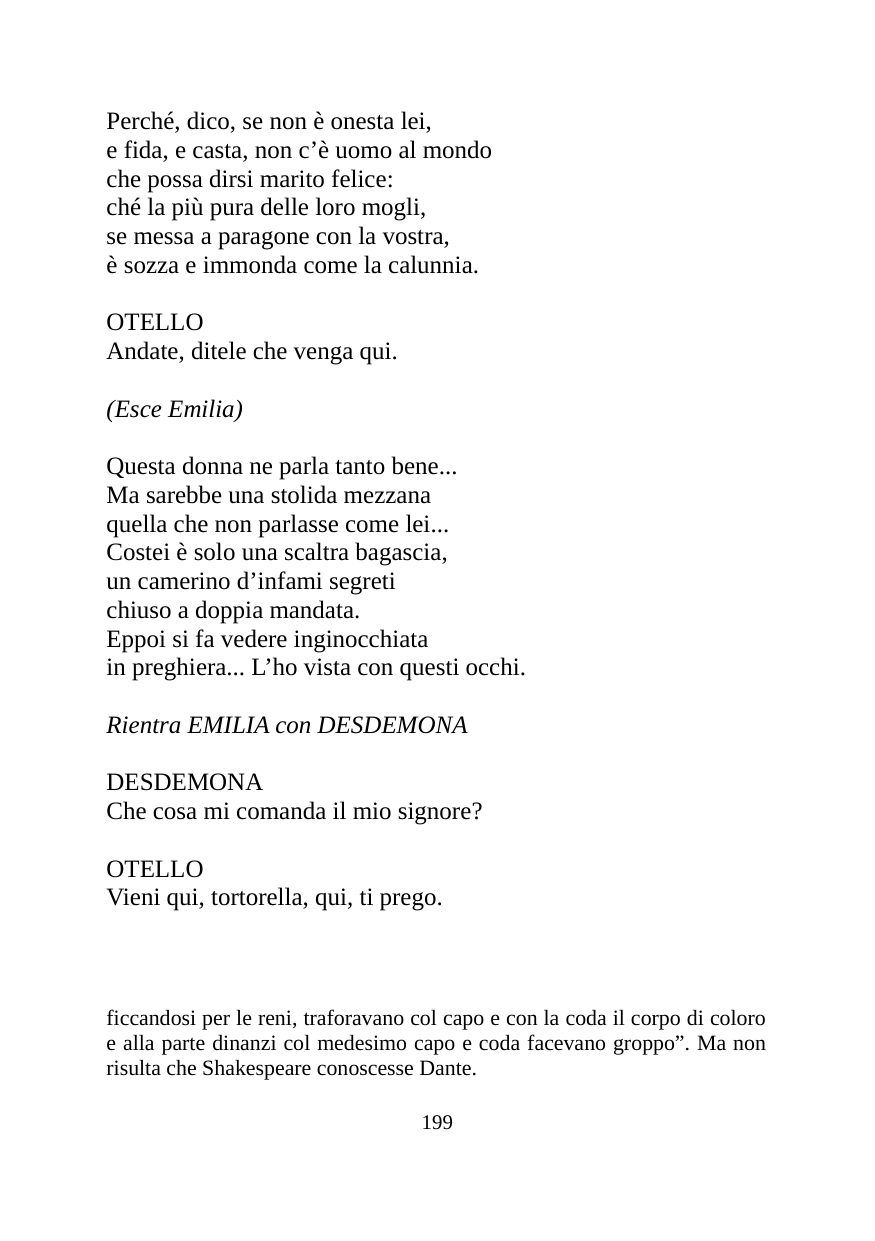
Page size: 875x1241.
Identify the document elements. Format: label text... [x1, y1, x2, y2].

text OTELLO Vieni qui, tortorella, qui, ti prego. [106, 854, 768, 911]
text ficcandosi per le reni, traforavano col capo e con la coda il corpo di coloro e alla parte dinanzi col medesimo capo e coda facevano groppo”. Ma non risulta che Shakespeare conoscesse Dante. [106, 1005, 768, 1080]
text Perché, dico, se non è onesta lei, [106, 106, 768, 135]
text in preghiera... L’ho vista con questi occhi. [106, 652, 768, 681]
text DESDEMONA Che cosa mi comanda il mio signore? [106, 767, 768, 825]
text ché la più pura delle loro mogli, [106, 192, 768, 221]
text e fida, e casta, non c’è uomo al mondo [106, 135, 768, 164]
text Ma sarebbe una stolida mezzana [106, 480, 768, 509]
text Rientra EMILIA con DESDEMONA [106, 710, 768, 739]
text chiuso a doppia mandata. [106, 595, 768, 624]
text Questa donna ne parla tanto bene... [106, 451, 768, 480]
text (Esce Emilia) [106, 394, 768, 422]
text Costei è solo una scaltra bagascia, [106, 537, 768, 566]
text un camerino d’infami segreti [106, 566, 768, 595]
text che possa dirsi marito felice: [106, 164, 768, 192]
text quella che non parlasse come lei... [106, 509, 768, 537]
text Eppoi si fa vedere inginocchiata [106, 624, 768, 652]
text se messa a paragone con la vostra, [106, 221, 768, 250]
text è sozza e immonda come la calunnia. [106, 250, 768, 279]
text OTELLO Andate, ditele che venga qui. [106, 307, 768, 365]
